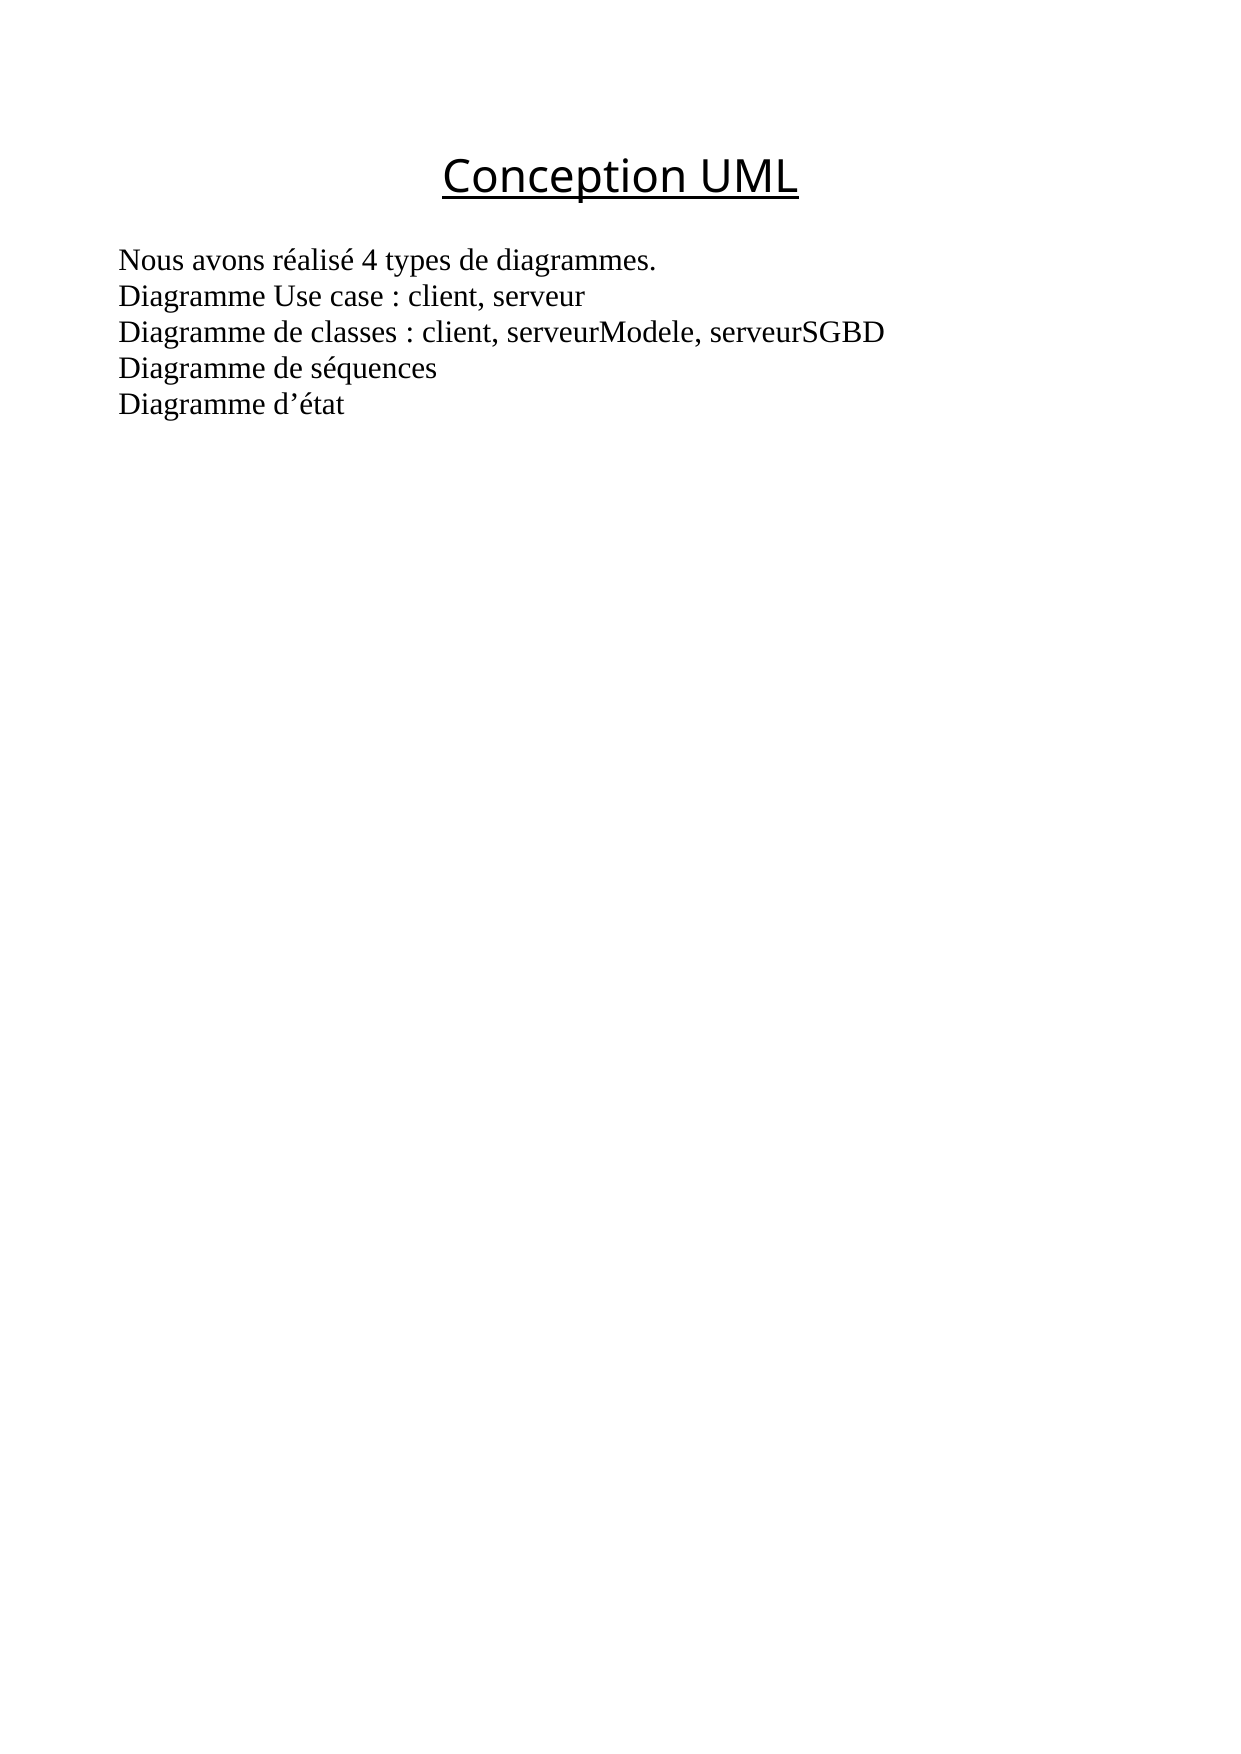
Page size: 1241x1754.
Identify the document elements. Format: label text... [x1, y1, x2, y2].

text Diagramme Use case : client, serveur [118, 277, 1122, 313]
subtitle Conception UML [118, 143, 1122, 206]
text Diagramme d’état [118, 385, 1122, 421]
text Diagramme de séquences [118, 349, 1122, 385]
text Diagramme de classes : client, serveurModele, serveurSGBD [118, 313, 1122, 349]
text Nous avons réalisé 4 types de diagrammes. [118, 241, 1122, 277]
